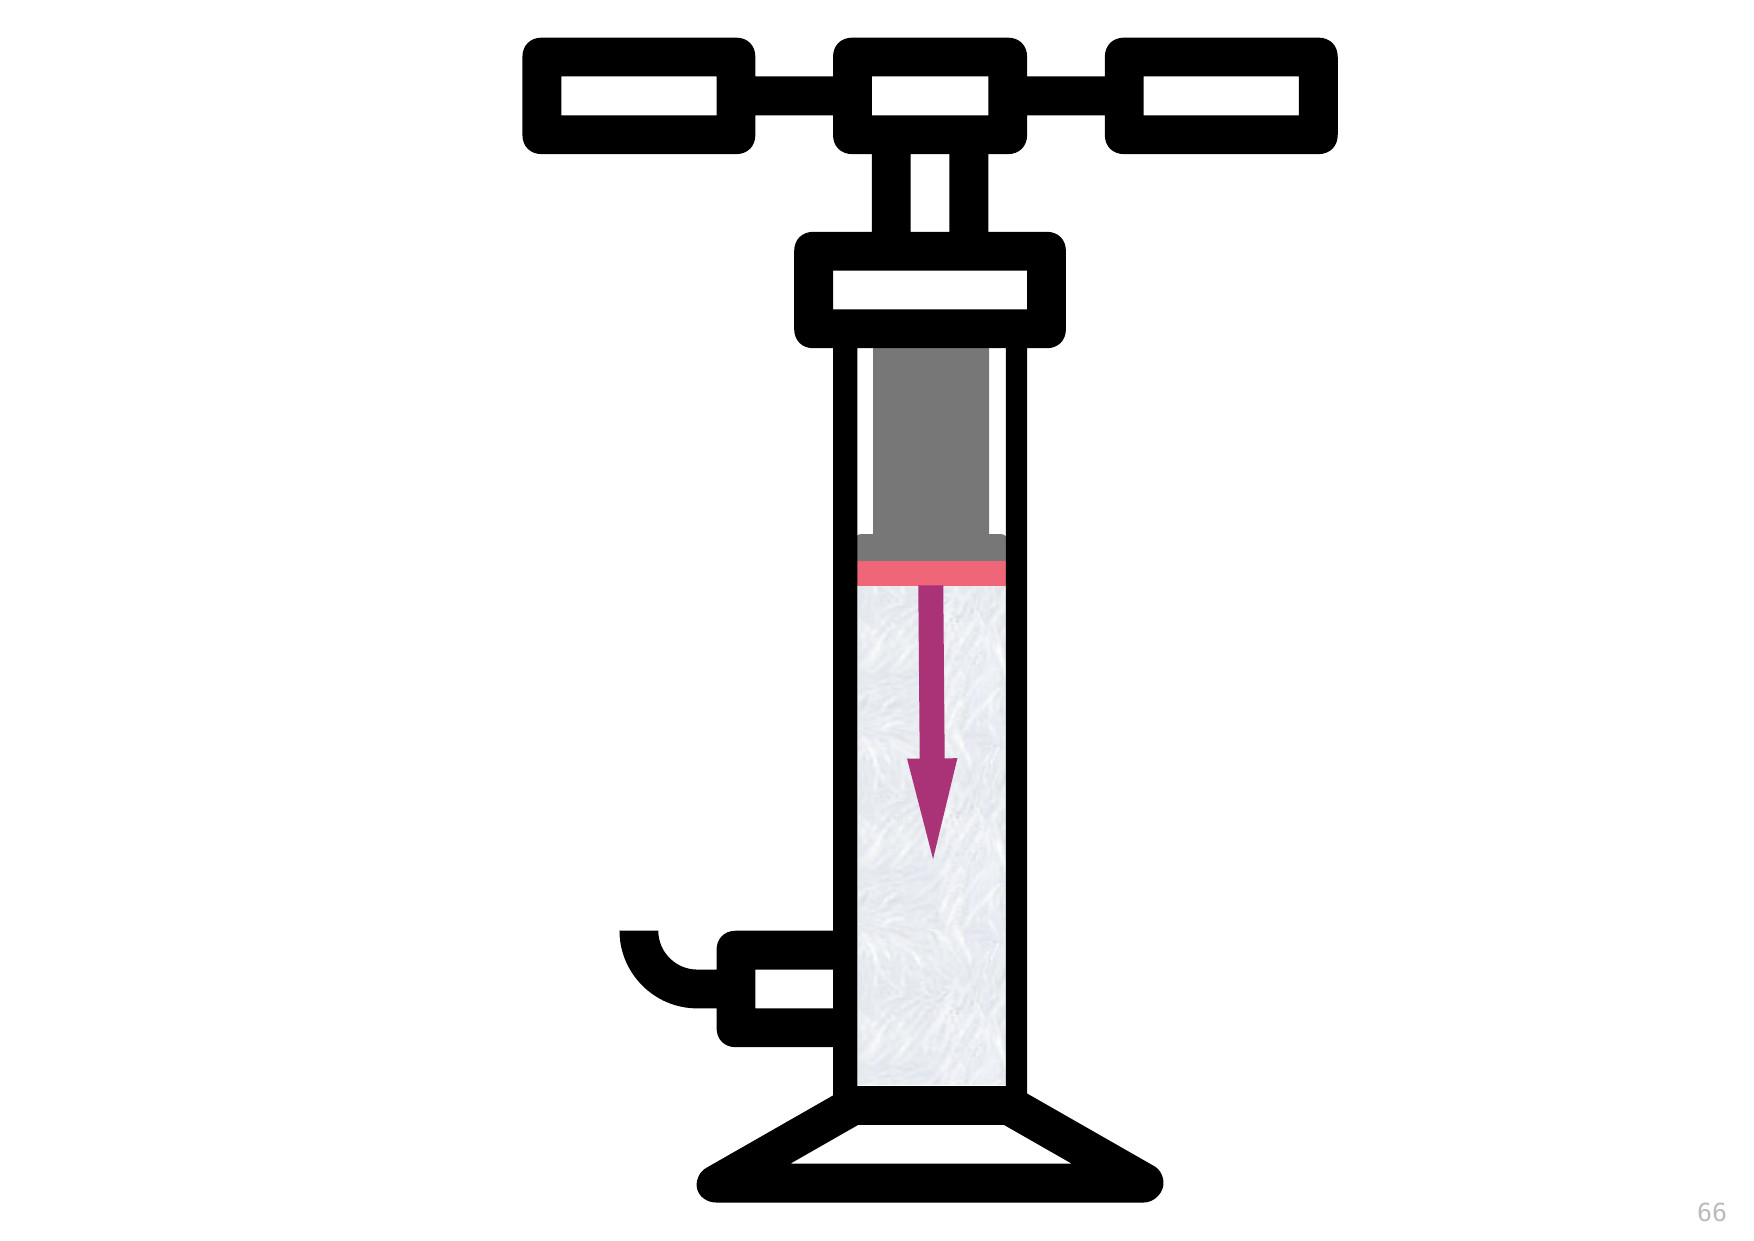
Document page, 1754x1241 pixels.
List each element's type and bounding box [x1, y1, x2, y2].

picture [521, 36, 1339, 1204]
